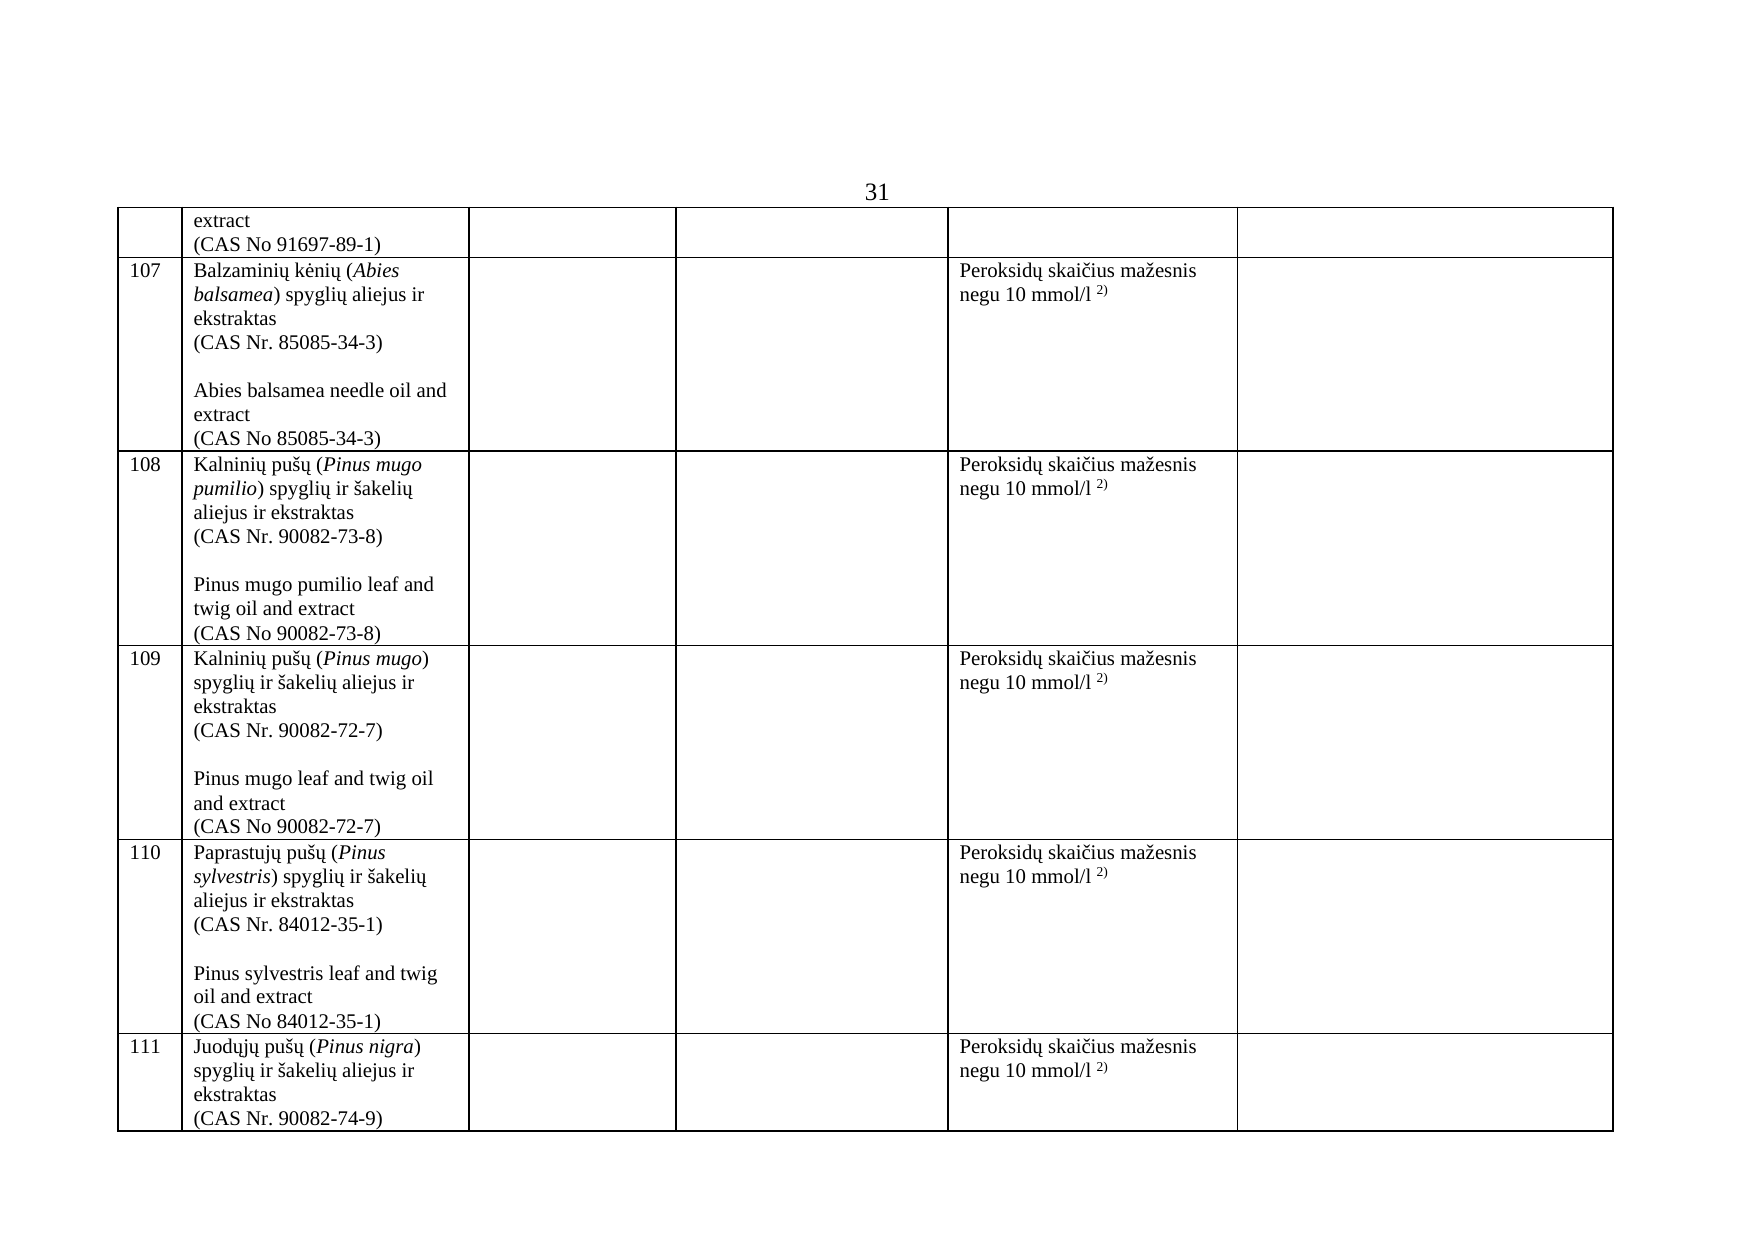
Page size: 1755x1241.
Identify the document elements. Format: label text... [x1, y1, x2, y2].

table_cell extract (CAS No 91697-89-1) [183, 208, 468, 256]
table_cell [677, 646, 947, 838]
table_cell [1614, 450, 1754, 644]
table_cell [1238, 258, 1612, 450]
table_cell [1614, 256, 1754, 450]
table_cell Kalninių pušų (Pinus mugo pumilio) spyglių ir šakelių aliejus ir ekstraktas (CAS Nr. 90082-73-8) Pinus mugo pumilio leaf and twig oil and extract (CAS No 90082-73-8) [183, 452, 468, 644]
table_cell Peroksidų skaičius mažesnis negu 10 mmol/l 2) [949, 840, 1237, 1033]
table_cell 109 [119, 646, 181, 838]
table_cell [470, 208, 675, 256]
table_cell 108 [119, 452, 181, 644]
table_cell [470, 258, 675, 450]
table_cell [677, 840, 947, 1033]
table_cell [1238, 208, 1612, 256]
table_cell [1614, 839, 1754, 1033]
table_cell Kalninių pušų (Pinus mugo) spyglių ir šakelių aliejus ir ekstraktas (CAS Nr. 90082-72-7) Pinus mugo leaf and twig oil and extract (CAS No 90082-72-7) [183, 646, 468, 838]
table_cell Juodųjų pušų (Pinus nigra) spyglių ir šakelių aliejus ir ekstraktas (CAS Nr. 90082-74-9) [183, 1034, 468, 1130]
table_cell [1614, 1033, 1754, 1130]
table_cell [1614, 645, 1754, 838]
table_cell [1238, 1034, 1612, 1130]
table_cell [677, 258, 947, 450]
table_cell 111 [119, 1034, 181, 1130]
table_cell Peroksidų skaičius mažesnis negu 10 mmol/l 2) [949, 646, 1237, 838]
table_cell [677, 452, 947, 644]
table_cell [470, 840, 675, 1033]
table_cell Paprastujų pušų (Pinus sylvestris) spyglių ir šakelių aliejus ir ekstraktas (CAS Nr. 84012-35-1) Pinus sylvestris leaf and twig oil and extract (CAS No 84012-35-1) [183, 840, 468, 1033]
table_cell [119, 208, 181, 256]
table_cell [949, 208, 1237, 256]
table_cell [1238, 840, 1612, 1033]
table_cell Balzaminių kėnių (Abies balsamea) spyglių aliejus ir ekstraktas (CAS Nr. 85085-34-3) Abies balsamea needle oil and extract (CAS No 85085-34-3) [183, 258, 468, 450]
table_cell [677, 208, 947, 256]
table_cell [1238, 452, 1612, 644]
table_cell Peroksidų skaičius mažesnis negu 10 mmol/l 2) [949, 452, 1237, 644]
table_cell 110 [119, 840, 181, 1033]
table_cell [1614, 207, 1754, 256]
table_cell Peroksidų skaičius mažesnis negu 10 mmol/l 2) [949, 1034, 1237, 1130]
table_cell 107 [119, 258, 181, 450]
table_cell [470, 452, 675, 644]
table_cell [1238, 646, 1612, 838]
table_cell [470, 646, 675, 838]
table_cell [677, 1034, 947, 1130]
table_cell Peroksidų skaičius mažesnis negu 10 mmol/l 2) [949, 258, 1237, 450]
table_cell [470, 1034, 675, 1130]
